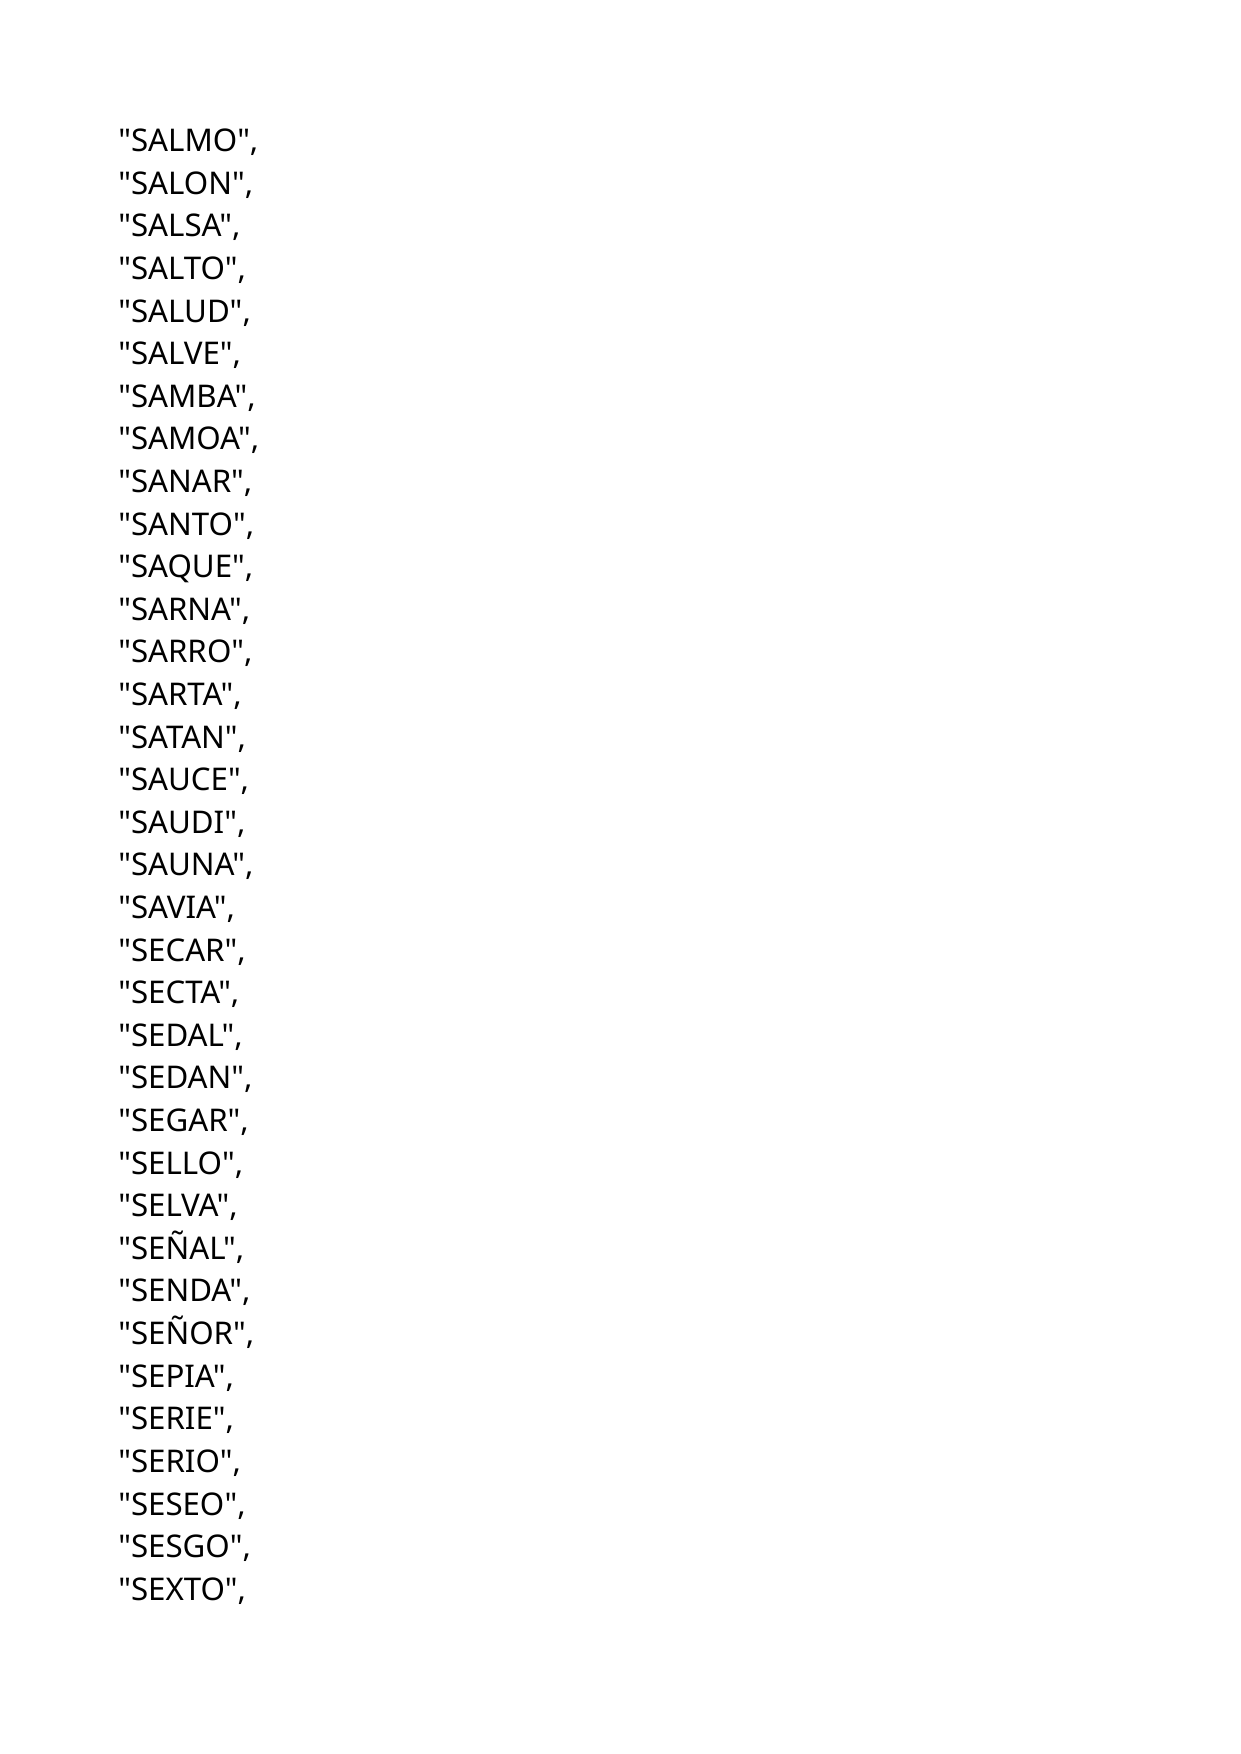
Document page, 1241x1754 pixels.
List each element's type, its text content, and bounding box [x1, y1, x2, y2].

text "SERIE", [118, 1396, 1122, 1439]
text "SECTA", [118, 970, 1122, 1013]
text "SANAR", [118, 459, 1122, 502]
text "SENDA", [118, 1268, 1122, 1311]
text "SAUCE", [118, 757, 1122, 800]
text "SATAN", [118, 714, 1122, 757]
text "SAUNA", [118, 842, 1122, 885]
text "SESEO", [118, 1481, 1122, 1524]
text "SALON", [118, 161, 1122, 203]
text "SALVE", [118, 331, 1122, 374]
text "SEXTO", [118, 1567, 1122, 1609]
text "SEÑOR", [118, 1311, 1122, 1354]
text "SESGO", [118, 1524, 1122, 1567]
text "SALUD", [118, 288, 1122, 331]
text "SELLO", [118, 1141, 1122, 1183]
text "SEÑAL", [118, 1226, 1122, 1268]
text "SANTO", [118, 502, 1122, 544]
text "SAVIA", [118, 885, 1122, 928]
text "SALMO", [118, 118, 1122, 161]
text "SALTO", [118, 246, 1122, 288]
text "SAUDI", [118, 800, 1122, 842]
text "SAMOA", [118, 416, 1122, 459]
text "SECAR", [118, 928, 1122, 970]
text "SEGAR", [118, 1098, 1122, 1141]
text "SARTA", [118, 672, 1122, 714]
text "SELVA", [118, 1183, 1122, 1226]
text "SARNA", [118, 587, 1122, 629]
text "SEDAN", [118, 1055, 1122, 1098]
text "SERIO", [118, 1439, 1122, 1481]
text "SEPIA", [118, 1354, 1122, 1396]
text "SAQUE", [118, 544, 1122, 587]
text "SALSA", [118, 203, 1122, 246]
text "SEDAL", [118, 1013, 1122, 1055]
text "SAMBA", [118, 374, 1122, 416]
text "SARRO", [118, 629, 1122, 672]
